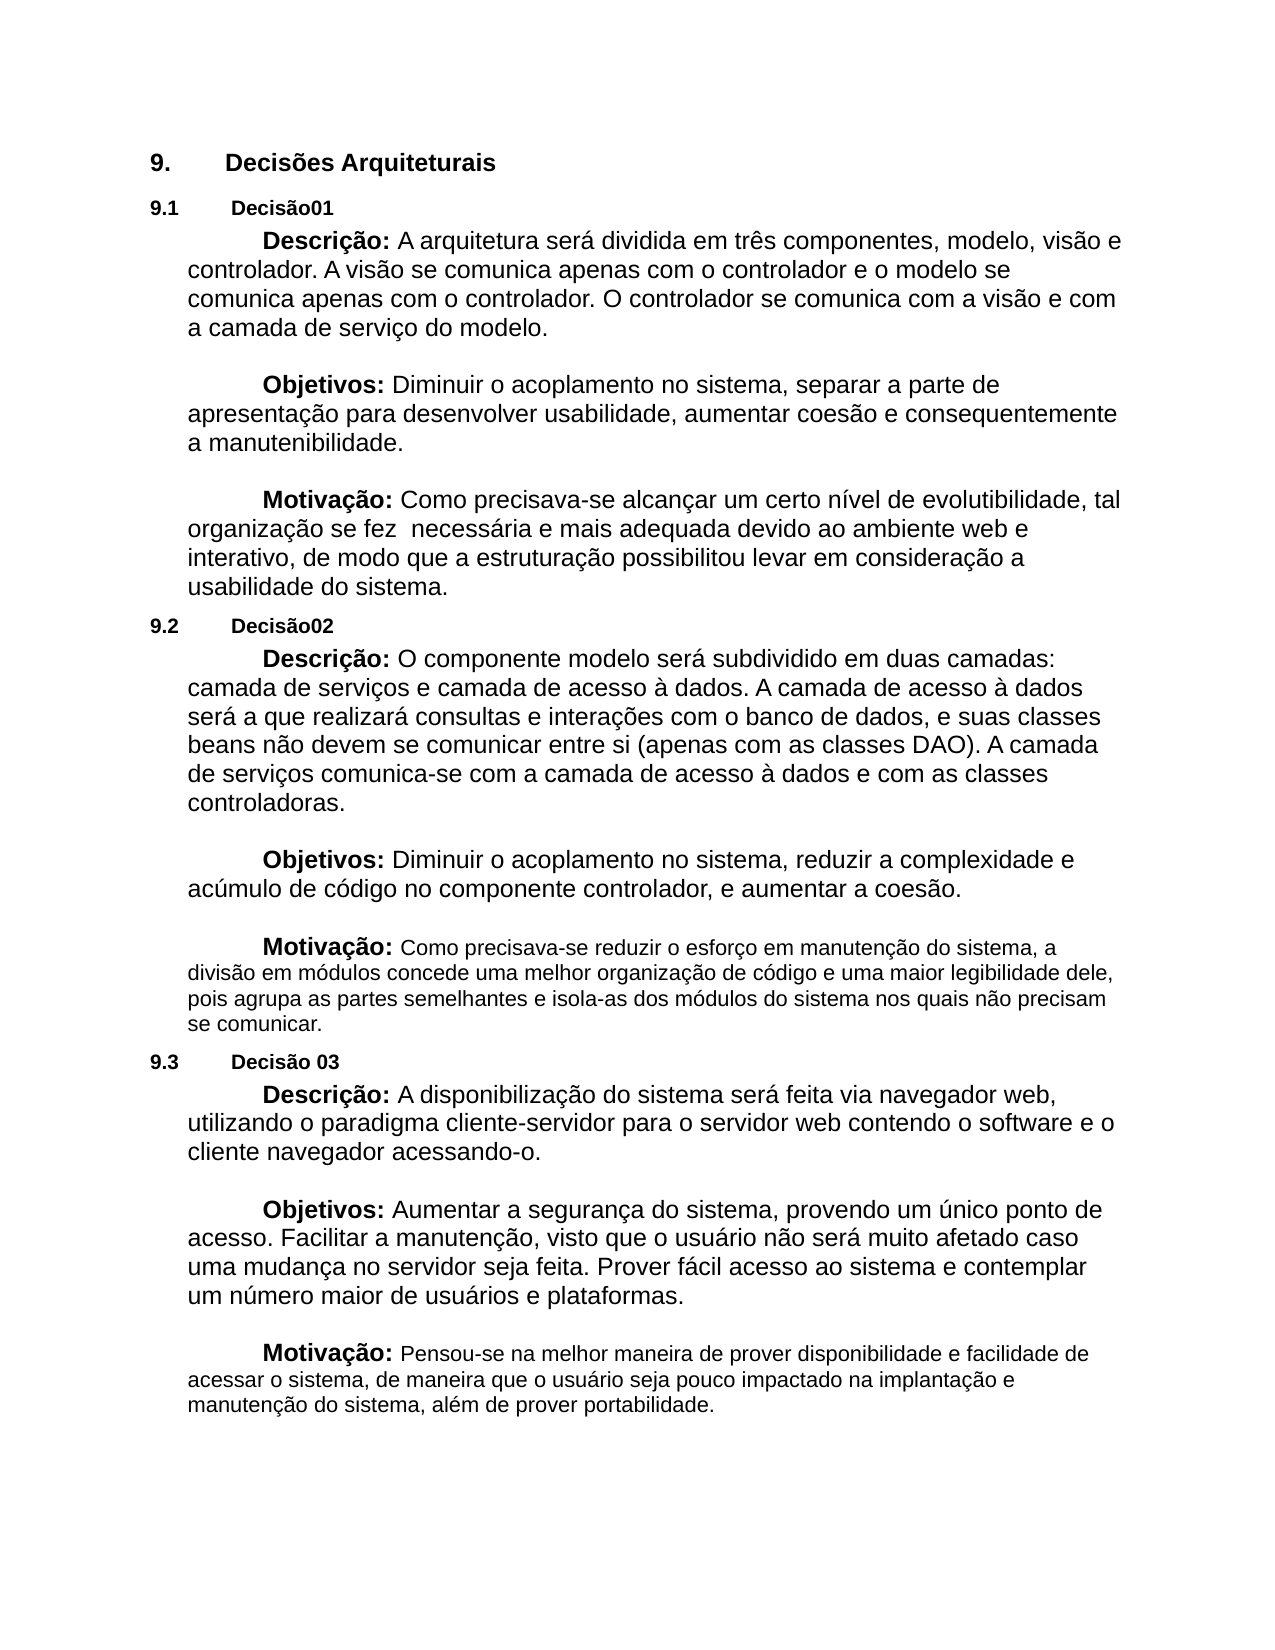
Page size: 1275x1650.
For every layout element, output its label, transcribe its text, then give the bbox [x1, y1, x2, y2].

subtitle Decisão01 [150, 195, 1125, 220]
text Objetivos: Diminuir o acoplamento no sistema, separar a parte de apresentação para desenvolver usabilidade, aumentar coesão e consequentemente a manutenibilidade. [150, 370, 1125, 456]
text Motivação: Como precisava-se reduzir o esforço em manutenção do sistema, a divisão em módulos concede uma melhor organização de código e uma maior legibilidade dele, pois agrupa as partes semelhantes e isola-as dos módulos do sistema nos quais não precisam se comunicar. [150, 932, 1125, 1036]
text Descrição: A disponibilização do sistema será feita via navegador web, utilizando o paradigma cliente-servidor para o servidor web contendo o software e o cliente navegador acessando-o. [150, 1080, 1125, 1166]
text Motivação: Pensou-se na melhor maneira de prover disponibilidade e facilidade de acessar o sistema, de maneira que o usuário seja pouco impactado na implantação e manutenção do sistema, além de prover portabilidade. [150, 1338, 1125, 1418]
text Objetivos: Aumentar a segurança do sistema, provendo um único ponto de acesso. Facilitar a manutenção, visto que o usuário não será muito afetado caso uma mudança no servidor seja feita. Prover fácil acesso ao sistema e contemplar um número maior de usuários e plataformas. [150, 1195, 1125, 1310]
subtitle Decisão 03 [150, 1048, 1125, 1073]
text Objetivos: Diminuir o acoplamento no sistema, reduzir a complexidade e acúmulo de código no componente controlador, e aumentar a coesão. [150, 845, 1125, 903]
text Descrição: O componente modelo será subdividido em duas camadas: camada de serviços e camada de acesso à dados. A camada de acesso à dados será a que realizará consultas e interações com o banco de dados, e suas classes beans não devem se comunicar entre si (apenas com as classes DAO). A camada de serviços comunica-se com a camada de acesso à dados e com as classes controladoras. [150, 644, 1125, 817]
subtitle Decisões Arquiteturais [150, 148, 1125, 176]
text Descrição: A arquitetura será dividida em três componentes, modelo, visão e controlador. A visão se comunica apenas com o controlador e o modelo se comunica apenas com o controlador. O controlador se comunica com a visão e com a camada de serviço do modelo. [150, 226, 1125, 341]
subtitle Decisão02 [150, 613, 1125, 638]
text Motivação: Como precisava-se alcançar um certo nível de evolutibilidade, tal organização se fez necessária e mais adequada devido ao ambiente web e interativo, de modo que a estruturação possibilitou levar em consideração a usabilidade do sistema. [150, 485, 1125, 600]
